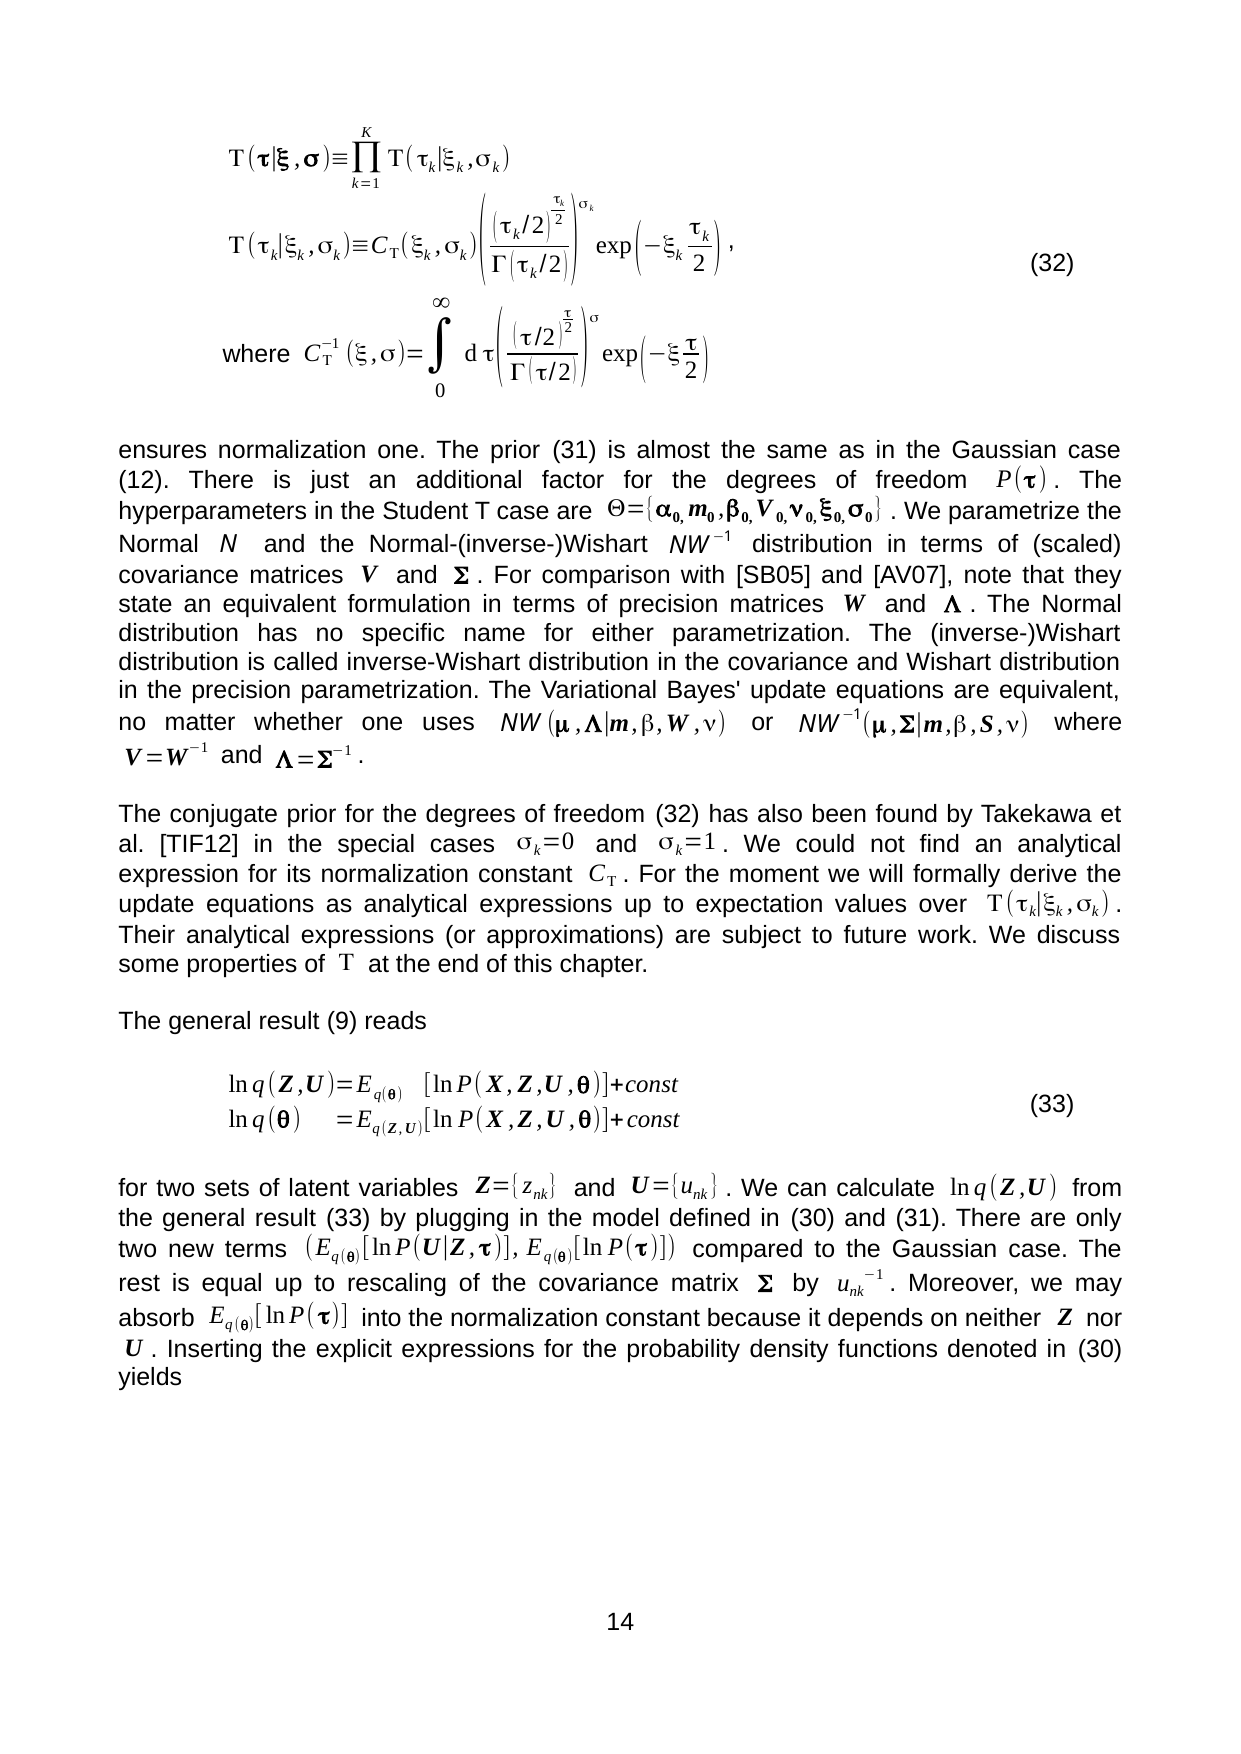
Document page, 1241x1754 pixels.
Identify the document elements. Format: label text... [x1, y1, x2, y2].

table_header [216, 1064, 1024, 1143]
text for two sets of latent variables and . We can calculate from the general result (33) by plugging in the model defined in (30) and (31). There are only two new terms compared to the Gaussian case. The rest is equal up to rescaling of the covariance matrix by . Moreover, we may absorb into the normalization constant because it depends on neither nor . Inserting the explicit expressions for the probability density functions denoted in (30) yields [118, 1172, 1122, 1391]
table_header [118, 1064, 216, 1143]
text The conjugate prior for the degrees of freedom (32) has also been found by Takekawa et al. [TIF12] in the special cases and . We could not find an analytical expression for its normalization constant . For the moment we will formally derive the update equations as analytical expressions up to expectation values over . Their analytical expressions (or approximations) are subject to future work. We discuss some properties of at the end of this chapter. [118, 799, 1122, 977]
text ensures normalization one. The prior (31) is almost the same as in the Gaussian case (12). There is just an additional factor for the degrees of freedom . The hyperparameters in the Student T case are . We parametrize the Normal and the Normal-(inverse-)Wishart distribution in terms of (scaled) covariance matrices and . For comparison with [SB05] and [AV07], note that they state an equivalent formulation in terms of precision matrices and . The Normal distribution has no specific name for either parametrization. The (inverse-)Wishart distribution is called inverse-Wishart distribution in the covariance and Wishart distribution in the precision parametrization. The Variational Bayes' update equations are equivalent, no matter whether one uses or where and . [118, 435, 1122, 770]
table_header (32) [1024, 118, 1123, 407]
table_header , where [217, 118, 1024, 407]
table_header (33) [1024, 1064, 1123, 1143]
table_header [118, 118, 217, 407]
text The general result (9) reads [118, 1006, 1122, 1035]
